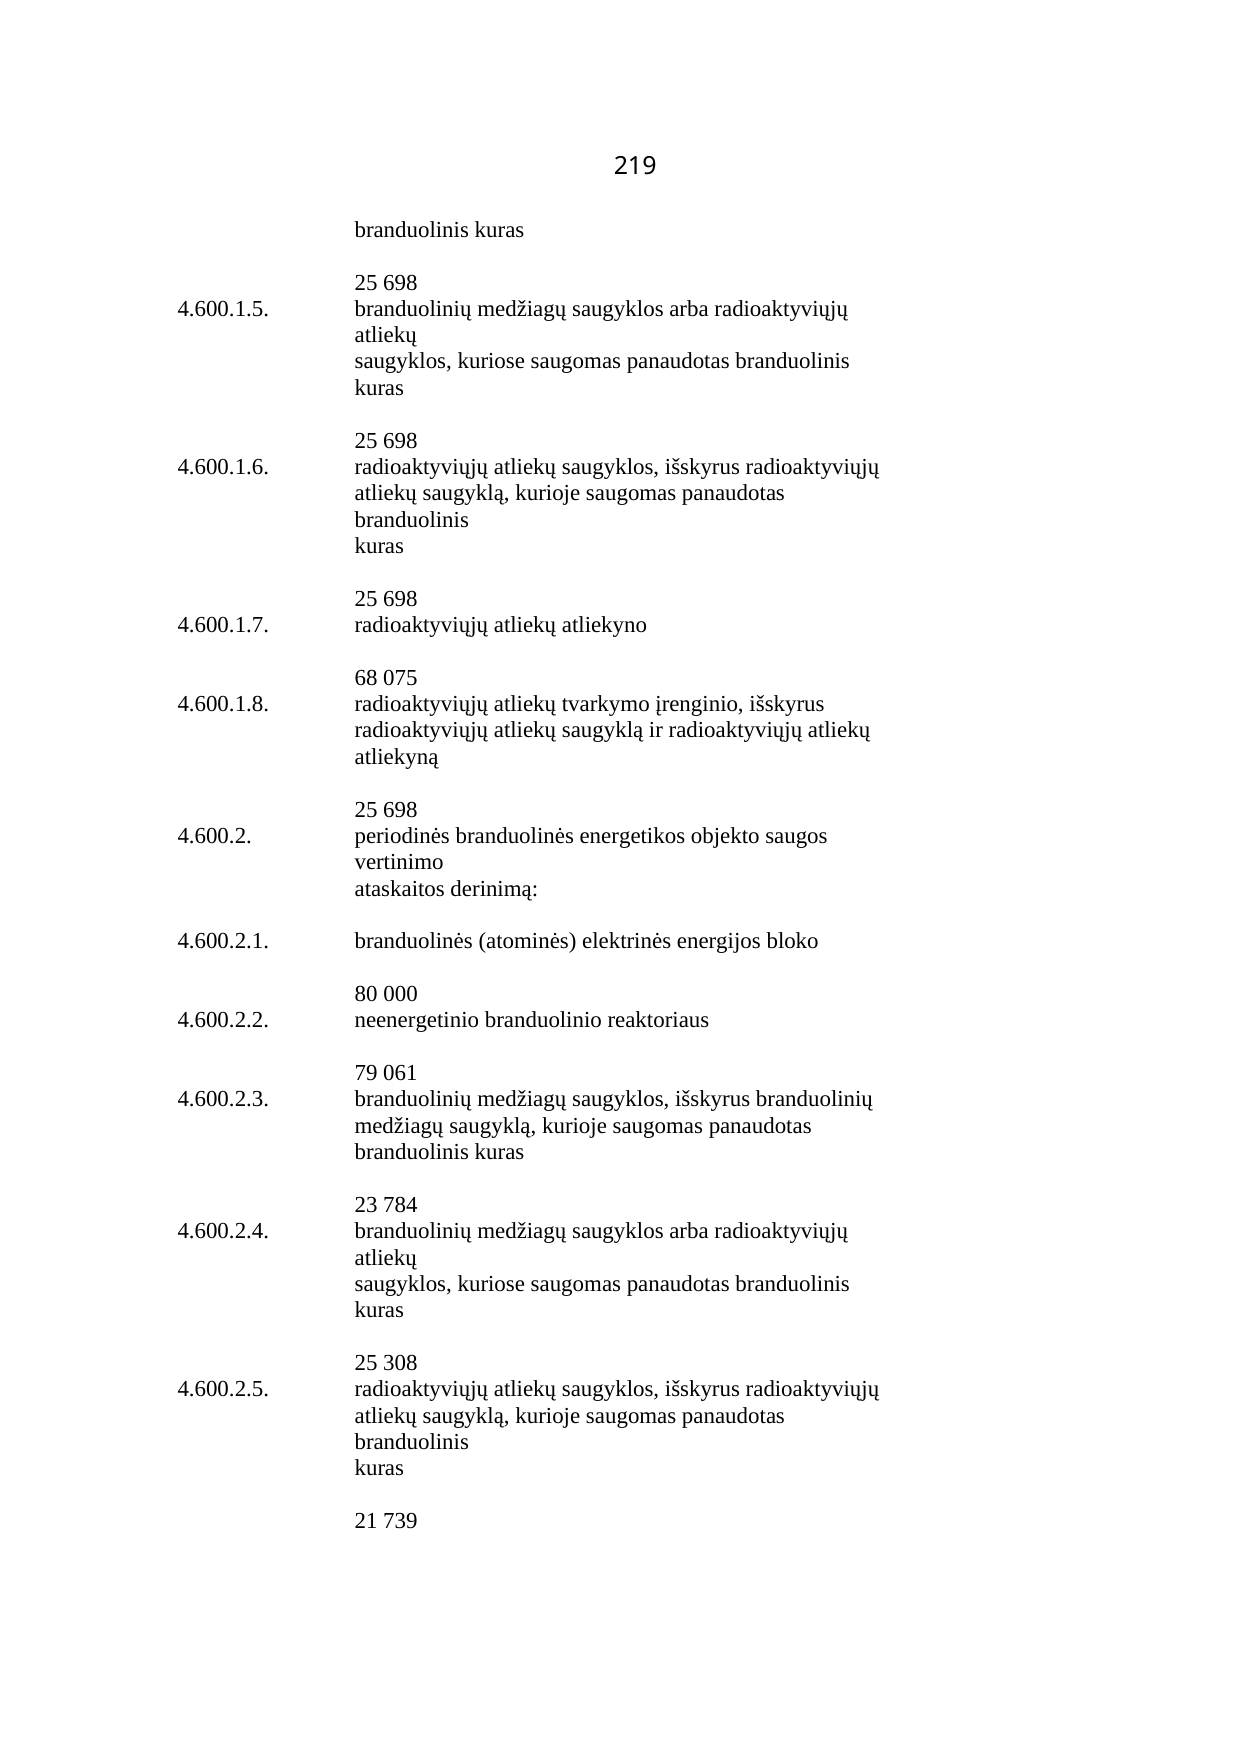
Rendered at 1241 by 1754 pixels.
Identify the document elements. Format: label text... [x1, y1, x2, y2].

text 4.600.1.7. radioaktyviųjų atliekų atliekyno 68 075 [177, 611, 892, 690]
text 4.600.2.4. branduolinių medžiagų saugyklos arba radioaktyviųjų atliekų [177, 1217, 892, 1270]
text ataskaitos derinimą: [354, 875, 892, 927]
text branduolinis kuras 23 784 [354, 1138, 892, 1217]
text radioaktyviųjų atliekų saugyklą ir radioaktyviųjų atliekų [354, 717, 892, 743]
text medžiagų saugyklą, kurioje saugomas panaudotas [354, 1112, 892, 1138]
text 4.600.2.2. neenergetinio branduolinio reaktoriaus 79 061 [177, 1006, 892, 1086]
text 4.600.1.6. radioaktyviųjų atliekų saugyklos, išskyrus radioaktyviųjų [177, 453, 892, 479]
text saugyklos, kuriose saugomas panaudotas branduolinis kuras 25 308 [354, 1270, 892, 1375]
text saugyklos, kuriose saugomas panaudotas branduolinis kuras 25 698 [354, 348, 892, 453]
text kuras 21 739 [354, 1454, 892, 1533]
text 4.600.2. periodinės branduolinės energetikos objekto saugos vertinimo [177, 822, 892, 875]
text 4.600.2.3. branduolinių medžiagų saugyklos, išskyrus branduolinių [177, 1086, 892, 1112]
text 4.600.2.1. branduolinės (atominės) elektrinės energijos bloko 80 000 [177, 927, 892, 1006]
text branduolinis kuras 25 698 [354, 216, 892, 295]
text 4.600.2.5. radioaktyviųjų atliekų saugyklos, išskyrus radioaktyviųjų [177, 1375, 892, 1402]
text atliekyną 25 698 [354, 743, 892, 822]
text 4.600.1.5. branduolinių medžiagų saugyklos arba radioaktyviųjų atliekų [177, 295, 892, 348]
text 4.600.1.8. radioaktyviųjų atliekų tvarkymo įrenginio, išskyrus [177, 690, 892, 717]
text kuras 25 698 [354, 532, 892, 611]
text atliekų saugyklą, kurioje saugomas panaudotas branduolinis [354, 479, 892, 532]
text atliekų saugyklą, kurioje saugomas panaudotas branduolinis [354, 1402, 892, 1454]
